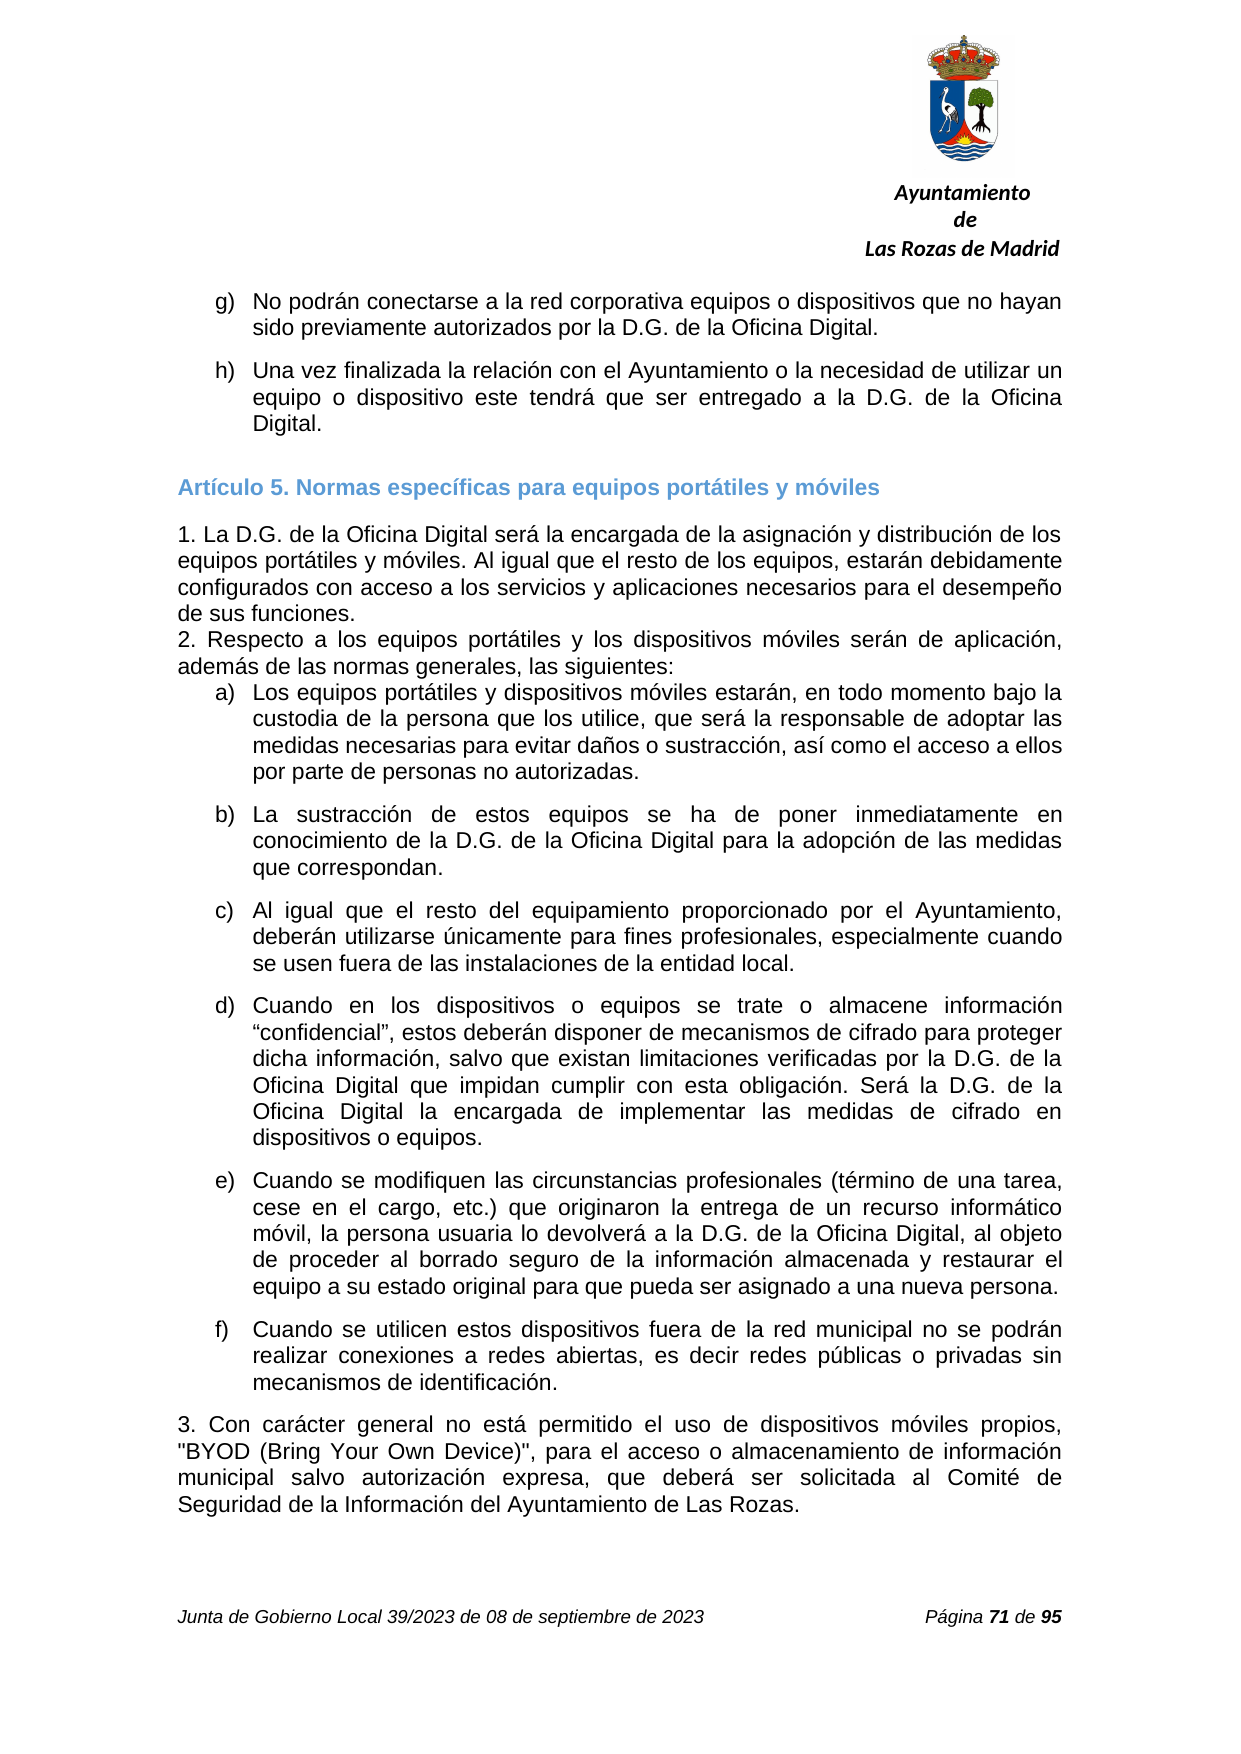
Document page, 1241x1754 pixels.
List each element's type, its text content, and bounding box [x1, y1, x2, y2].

list Los equipos portátiles y dispositivos móviles estarán, en todo momento bajo la custodia de la persona que los utilice, que será la responsable de adoptar las medidas necesarias para evitar daños o sustracción, así como el acceso a ellos por parte de personas no autorizadas. [215, 679, 1063, 784]
list Cuando se utilicen estos dispositivos fuera de la red municipal no se podrán realizar conexiones a redes abiertas, es decir redes públicas o privadas sin mecanismos de identificación. [215, 1316, 1063, 1395]
list La sustracción de estos equipos se ha de poner inmediatamente en conocimiento de la D.G. de la Oficina Digital para la adopción de las medidas que correspondan. [215, 801, 1063, 880]
list No podrán conectarse a la red corporativa equipos o dispositivos que no hayan sido previamente autorizados por la D.G. de la Oficina Digital. [215, 288, 1063, 341]
text 3. Con carácter general no está permitido el uso de dispositivos móviles propios, "BYOD (Bring Your Own Device)", para el acceso o almacenamiento de información municipal salvo autorización expresa, que deberá ser solicitada al Comité de Seguridad de la Información del Ayuntamiento de Las Rozas. [177, 1411, 1063, 1517]
subtitle Artículo 5. Normas específicas para equipos portátiles y móviles [177, 474, 1063, 500]
text 2. Respecto a los equipos portátiles y los dispositivos móviles serán de aplicación, además de las normas generales, las siguientes: [177, 626, 1063, 679]
list Una vez finalizada la relación con el Ayuntamiento o la necesidad de utilizar un equipo o dispositivo este tendrá que ser entregado a la D.G. de la Oficina Digital. [215, 357, 1063, 436]
list Al igual que el resto del equipamiento proporcionado por el Ayuntamiento, deberán utilizarse únicamente para fines profesionales, especialmente cuando se usen fuera de las instalaciones de la entidad local. [215, 897, 1063, 976]
list Cuando en los dispositivos o equipos se trate o almacene información “confidencial”, estos deberán disponer de mecanismos de cifrado para proteger dicha información, salvo que existan limitaciones verificadas por la D.G. de la Oficina Digital que impidan cumplir con esta obligación. Será la D.G. de la Oficina Digital la encargada de implementar las medidas de cifrado en dispositivos o equipos. [215, 992, 1063, 1151]
list Cuando se modifiquen las circunstancias profesionales (término de una tarea, cese en el cargo, etc.) que originaron la entrega de un recurso informático móvil, la persona usuaria lo devolverá a la D.G. de la Oficina Digital, al objeto de proceder al borrado seguro de la información almacenada y restaurar el equipo a su estado original para que pueda ser asignado a una nueva persona. [215, 1167, 1063, 1299]
text 1. La D.G. de la Oficina Digital será la encargada de la asignación y distribución de los equipos portátiles y móviles. Al igual que el resto de los equipos, estarán debidamente configurados con acceso a los servicios y aplicaciones necesarios para el desempeño de sus funciones. [177, 521, 1063, 626]
